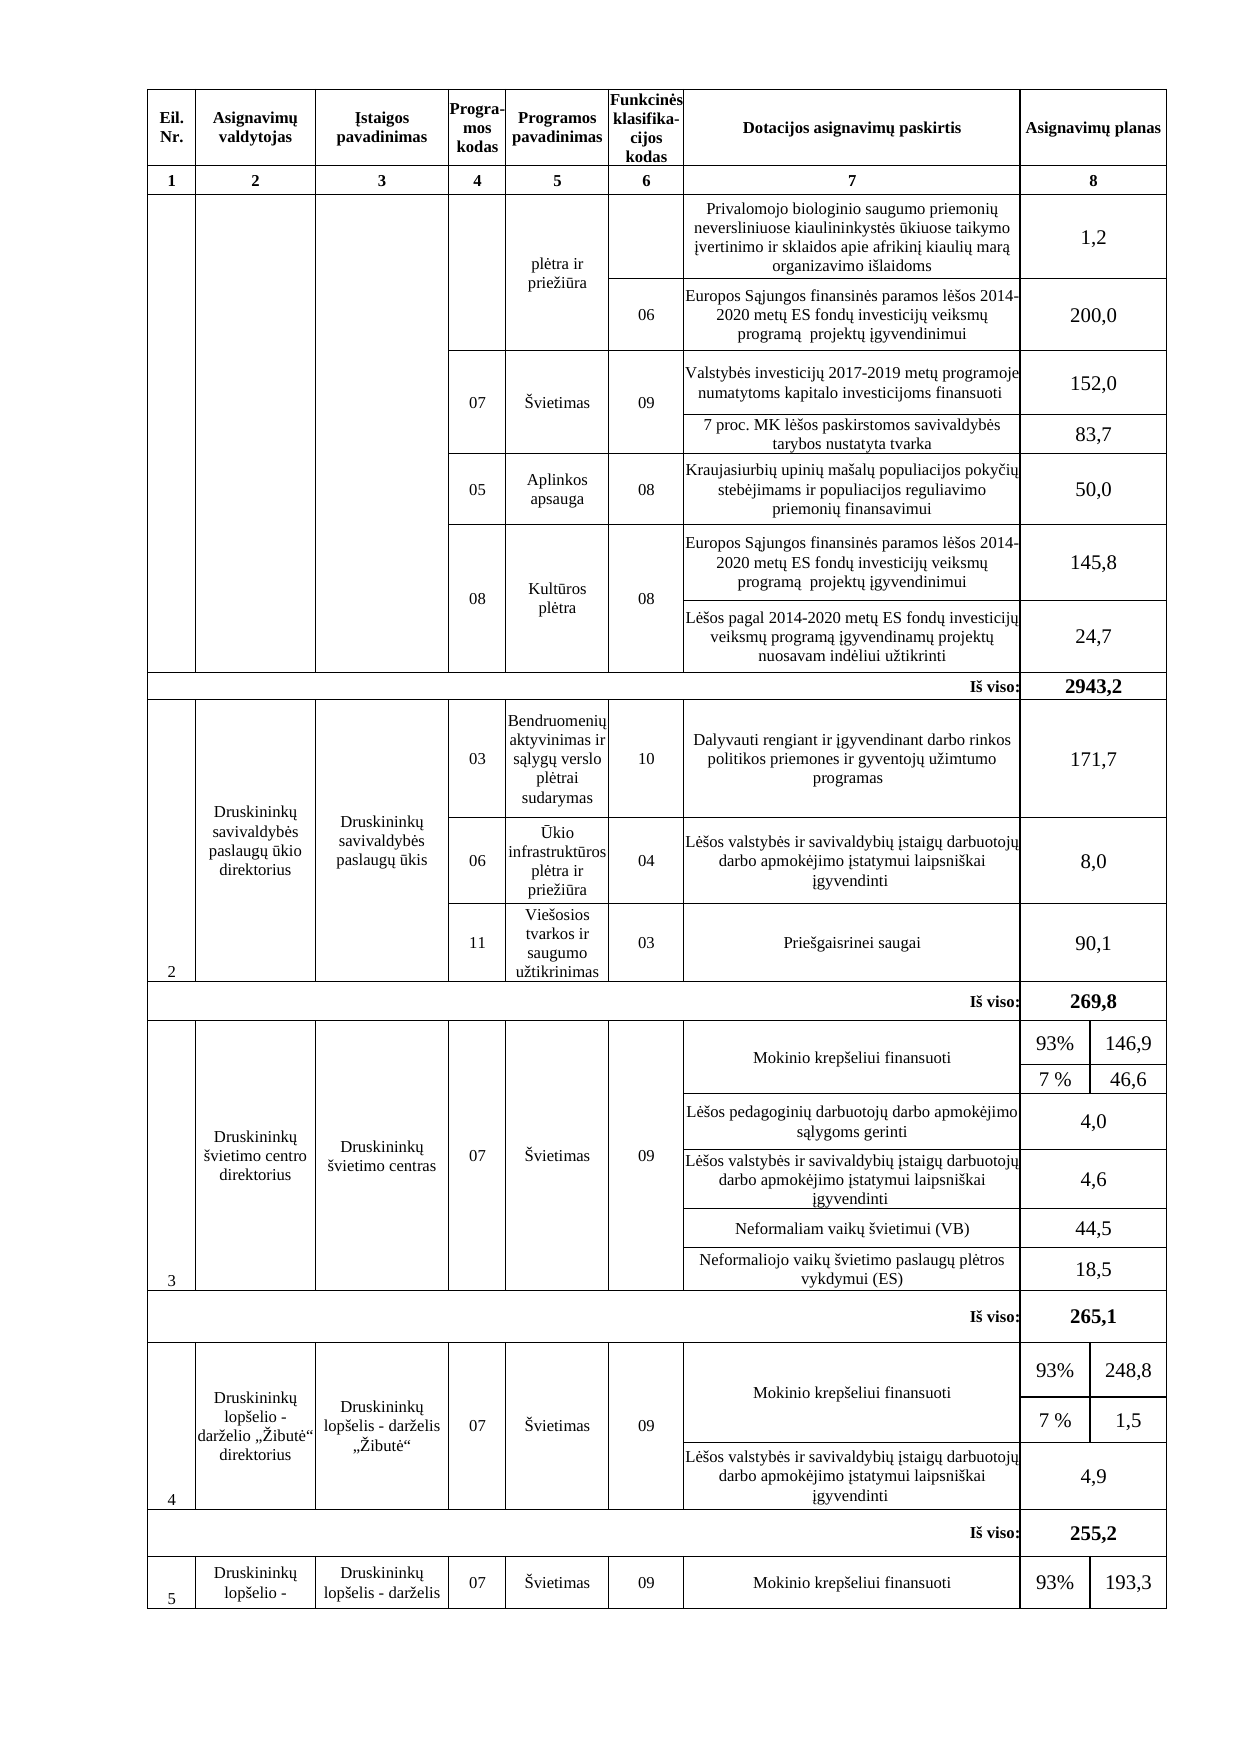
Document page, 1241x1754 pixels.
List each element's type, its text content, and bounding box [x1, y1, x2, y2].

table_cell 265,1 [1021, 1291, 1166, 1342]
table_cell 145,8 [1021, 525, 1166, 600]
table_cell 05 [449, 454, 505, 523]
table_cell 8 [1021, 166, 1166, 194]
table_cell plėtra ir priežiūra [506, 195, 608, 350]
table_cell 146,9 [1091, 1021, 1166, 1064]
table_cell 7 [684, 166, 1019, 194]
table_cell Mokinio krepšeliui finansuoti [684, 1557, 1019, 1608]
table_cell 90,1 [1021, 904, 1166, 981]
table_cell 4 [449, 166, 505, 194]
table_cell Ūkio infrastruktūros plėtra ir priežiūra [506, 818, 608, 903]
table_cell 269,8 [1021, 982, 1166, 1020]
table_cell 24,7 [1021, 601, 1166, 672]
table_cell Neformaliojo vaikų švietimo paslaugų plėtros vykdymui (ES) [684, 1248, 1019, 1290]
table_cell 2943,2 [1021, 673, 1166, 699]
table_cell 93% [1021, 1021, 1089, 1064]
table_cell 18,5 [1021, 1248, 1166, 1290]
table_cell 07 [449, 1343, 505, 1509]
table_cell Valstybės investicijų 2017-2019 metų programoje numatytoms kapitalo investicijoms finansuoti [684, 351, 1019, 414]
table_cell Druskininkų švietimo centras [316, 1021, 448, 1290]
table_cell 06 [449, 818, 505, 903]
table_cell Druskininkų savivaldybės paslaugų ūkis [316, 700, 448, 981]
table_cell Mokinio krepšeliui finansuoti [684, 1343, 1019, 1442]
table_cell Kultūros plėtra [506, 525, 608, 672]
table_cell Iš viso: [148, 1510, 1019, 1556]
table_cell Europos Sąjungos finansinės paramos lėšos 2014-2020 metų ES fondų investicijų veiksmų programą projektų įgyvendinimui [684, 525, 1019, 600]
table_cell 4 [148, 1343, 195, 1509]
table_cell Europos Sąjungos finansinės paramos lėšos 2014-2020 metų ES fondų investicijų veiksmų programą projektų įgyvendinimui [684, 279, 1019, 350]
table_cell 06 [609, 279, 683, 350]
table_cell 3 [316, 166, 448, 194]
table_cell 09 [609, 351, 683, 453]
table_cell 1,5 [1091, 1398, 1166, 1442]
table_header Programos pavadinimas [506, 90, 608, 165]
table_header Funkcinės klasifika-cijos kodas [609, 90, 683, 165]
table_cell Privalomojo biologinio saugumo priemonių neversliniuose kiaulininkystės ūkiuose taikymo įvertinimo ir sklaidos apie afrikinį kiaulių marą organizavimo išlaidoms [684, 195, 1019, 278]
table_cell 193,3 [1091, 1557, 1166, 1608]
table_cell Druskininkų lopšelis - darželis „Žibutė“ [316, 1343, 448, 1509]
table_cell 1,2 [1021, 195, 1166, 278]
table_cell 93% [1021, 1343, 1089, 1396]
table_cell 255,2 [1021, 1510, 1166, 1556]
table_cell 08 [609, 525, 683, 672]
table_cell Iš viso: [148, 673, 1019, 699]
table_cell 4,9 [1021, 1443, 1166, 1509]
table_cell Kraujasiurbių upinių mašalų populiacijos pokyčių stebėjimams ir populiacijos reguliavimo priemonių finansavimui [684, 454, 1019, 523]
table_cell 7 % [1021, 1398, 1089, 1442]
table_cell Švietimas [506, 1343, 608, 1509]
table_cell 08 [449, 525, 505, 672]
table_cell 8,0 [1021, 818, 1166, 903]
table_cell Dalyvauti rengiant ir įgyvendinant darbo rinkos politikos priemones ir gyventojų užimtumo programas [684, 700, 1019, 817]
table_cell 07 [449, 351, 505, 453]
table_cell [148, 195, 195, 672]
table_header Asignavimų planas [1021, 90, 1166, 165]
table_cell 46,6 [1091, 1065, 1166, 1093]
table_cell 07 [449, 1021, 505, 1290]
table_cell 4,0 [1021, 1094, 1166, 1149]
table_cell 03 [449, 700, 505, 817]
table_cell Švietimas [506, 1021, 608, 1290]
table_header Asignavimų valdytojas [196, 90, 315, 165]
table_cell Aplinkos apsauga [506, 454, 608, 523]
table_cell Druskininkų švietimo centro direktorius [196, 1021, 315, 1290]
table_cell Švietimas [506, 351, 608, 453]
table_cell 5 [148, 1557, 195, 1608]
table_cell Lėšos valstybės ir savivaldybių įstaigų darbuotojų darbo apmokėjimo įstatymui laipsniškai įgyvendinti [684, 1150, 1019, 1208]
table_cell 200,0 [1021, 279, 1166, 350]
table_cell 6 [609, 166, 683, 194]
table_cell Bendruomenių aktyvinimas ir sąlygų verslo plėtrai sudarymas [506, 700, 608, 817]
table_cell Lėšos pagal 2014-2020 metų ES fondų investicijų veiksmų programą įgyvendinamų projektų nuosavam indėliui užtikrinti [684, 601, 1019, 672]
table_cell 04 [609, 818, 683, 903]
table_cell [609, 195, 683, 278]
table_cell 11 [449, 904, 505, 981]
table_cell Švietimas [506, 1557, 608, 1608]
table_cell Druskininkų lopšelio - darželio „Žibutė“ direktorius [196, 1343, 315, 1509]
table_cell [196, 195, 315, 672]
table_cell Lėšos valstybės ir savivaldybių įstaigų darbuotojų darbo apmokėjimo įstatymui laipsniškai įgyvendinti [684, 818, 1019, 903]
table_cell Viešosios tvarkos ir saugumo užtikrinimas [506, 904, 608, 981]
table_cell 152,0 [1021, 351, 1166, 414]
table_cell 7 proc. MK lėšos paskirstomos savivaldybės tarybos nustatyta tvarka [684, 415, 1019, 453]
table_cell 44,5 [1021, 1209, 1166, 1247]
table_cell 93% [1021, 1557, 1089, 1608]
table_cell 1 [148, 166, 195, 194]
table_cell 03 [609, 904, 683, 981]
table_cell 7 % [1021, 1065, 1089, 1093]
table_cell 4,6 [1021, 1150, 1166, 1208]
table_cell 07 [449, 1557, 505, 1608]
table_cell 2 [196, 166, 315, 194]
table_header Eil. Nr. [148, 90, 195, 165]
table_cell Druskininkų savivaldybės paslaugų ūkio direktorius [196, 700, 315, 981]
table_cell 08 [609, 454, 683, 523]
table_cell [449, 195, 505, 350]
table_cell [316, 195, 448, 672]
table_cell 09 [609, 1557, 683, 1608]
table_cell Druskininkų lopšelio [196, 1557, 315, 1608]
table_cell 83,7 [1021, 415, 1166, 453]
table_cell Lėšos pedagoginių darbuotojų darbo apmokėjimo sąlygoms gerinti [684, 1094, 1019, 1149]
table_cell 09 [609, 1021, 683, 1290]
table_cell Druskininkų lopšelis - darželis [316, 1557, 448, 1608]
table_cell 5 [506, 166, 608, 194]
table_header Įstaigos pavadinimas [316, 90, 448, 165]
table_header Dotacijos asignavimų paskirtis [684, 90, 1019, 165]
table_cell Iš viso: [148, 1291, 1019, 1342]
table_cell Neformaliam vaikų švietimui (VB) [684, 1209, 1019, 1247]
table_cell Mokinio krepšeliui finansuoti [684, 1021, 1019, 1093]
table_cell 09 [609, 1343, 683, 1509]
table_cell 50,0 [1021, 454, 1166, 523]
table_cell 2 [148, 700, 195, 981]
table_header Progra-mos kodas [449, 90, 505, 165]
table_cell 171,7 [1021, 700, 1166, 817]
table_cell 3 [148, 1021, 195, 1290]
table_cell Iš viso: [148, 982, 1019, 1020]
table_cell 10 [609, 700, 683, 817]
table_cell 248,8 [1091, 1343, 1166, 1396]
table_cell Lėšos valstybės ir savivaldybių įstaigų darbuotojų darbo apmokėjimo įstatymui laipsniškai įgyvendinti [684, 1443, 1019, 1509]
table_cell Priešgaisrinei saugai [684, 904, 1019, 981]
